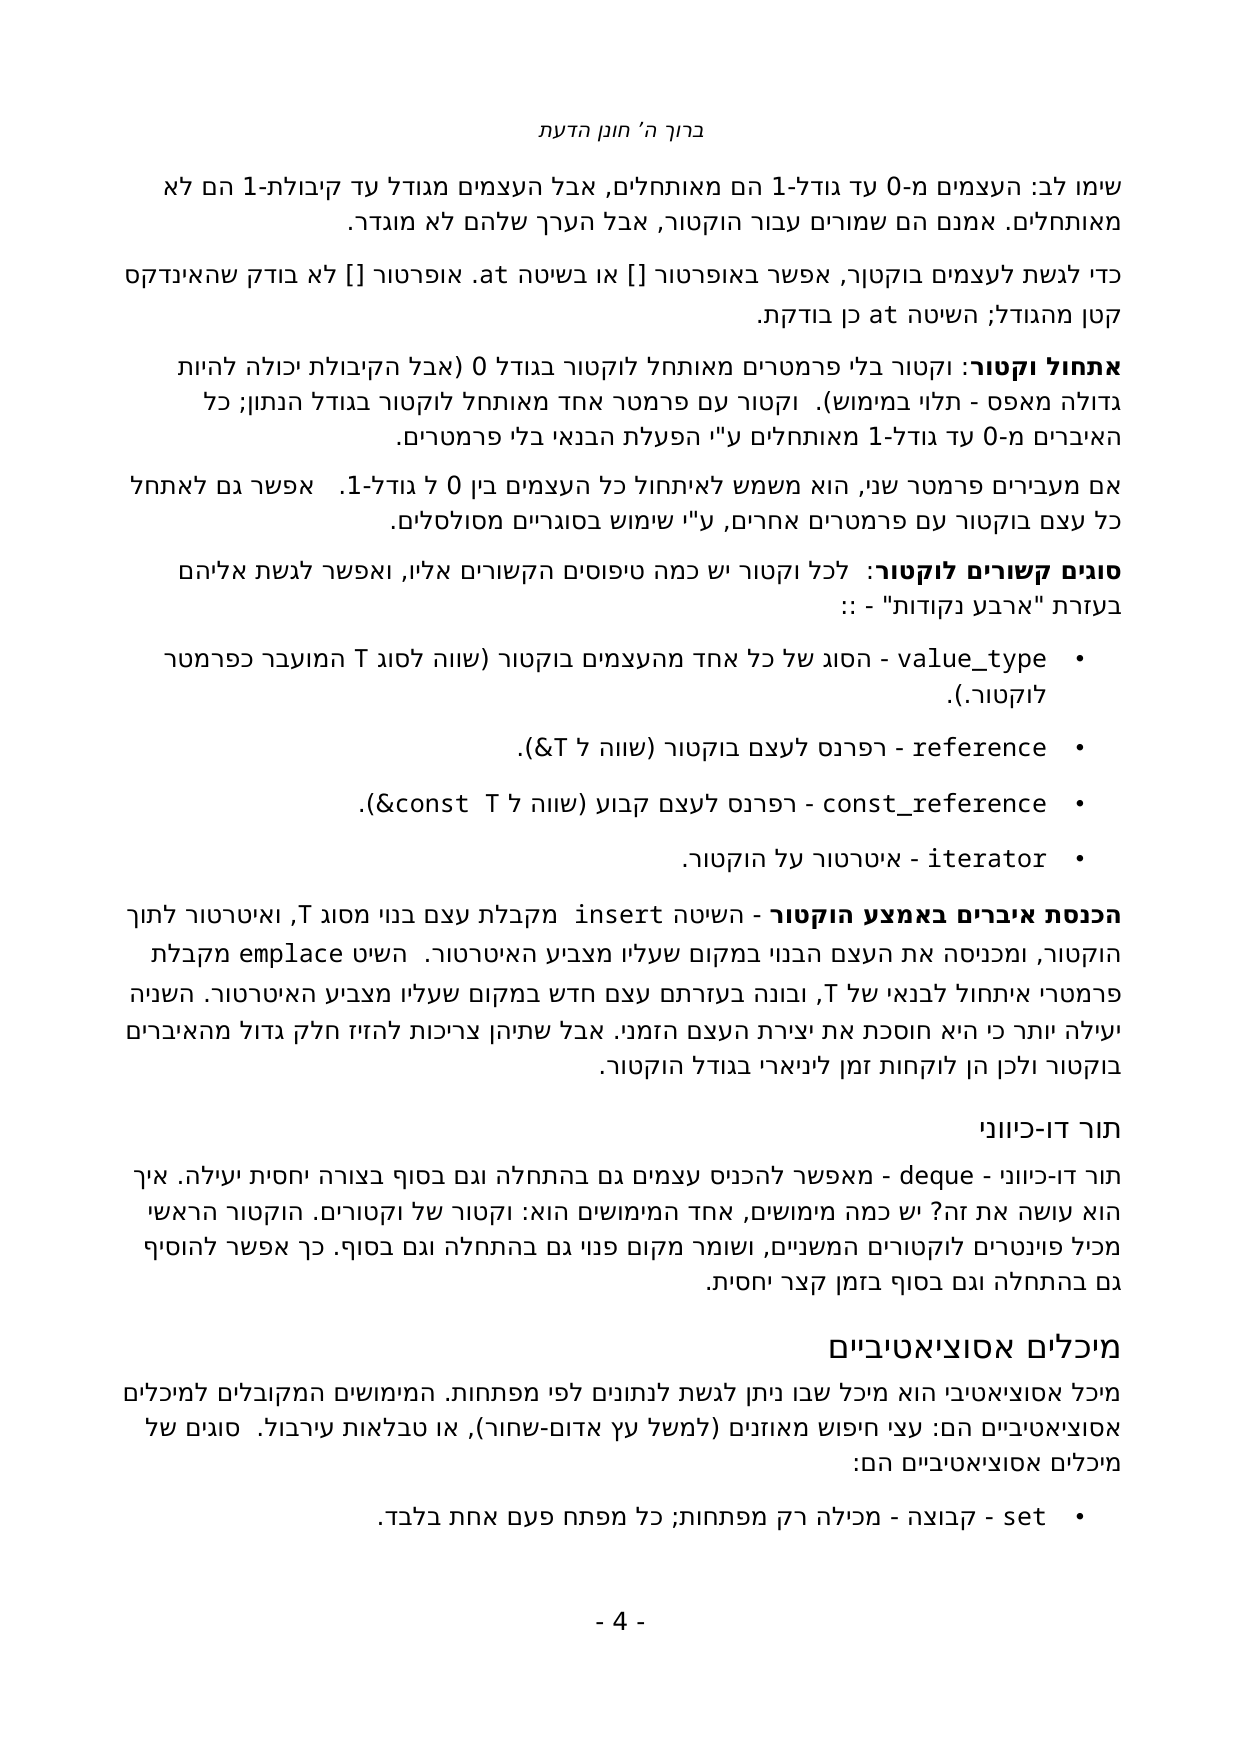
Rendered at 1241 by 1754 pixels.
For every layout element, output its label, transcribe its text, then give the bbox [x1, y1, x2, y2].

list iterator - איטרטור על הוקטור. [118, 841, 1084, 875]
text אתחול וקטור: וקטור בלי פרמטרים מאותחל לוקטור בגודל 0 (אבל הקיבולת יכולה להיות גדולה מאפס - תלוי במימוש). וקטור עם פרמטר אחד מאותחל לוקטור בגודל הנתון; כל האיברים מ-0 עד גודל-1 מאותחלים ע"י הפעלת הבנאי בלי פרמטרים. [118, 352, 1122, 451]
list const_reference - רפרנס לעצם קבוע (שווה ל const T&). [118, 785, 1084, 819]
list set - קבוצה - מכילה רק מפתחות; כל מפתח פעם אחת בלבד. [118, 1498, 1084, 1532]
text הכנסת איברים באמצע הוקטור - השיטה insert מקבלת עצם בנוי מסוג T, ואיטרטור לתוך הוקטור, ומכניסה את העצם הבנוי במקום שעליו מצביע האיטרטור. השיט emplace מקבלת פרמטרי איתחול לבנאי של T, ובונה בעזרתם עצם חדש במקום שעליו מצביע האיטרטור. השניה יעילה יותר כי היא חוסכת את יצירת העצם הזמני. אבל שתיהן צריכות להזיז חלק גדול מהאיברים בוקטור ולכן הן לוקחות זמן ליניארי בגודל הוקטור. [118, 896, 1122, 1080]
text כדי לגשת לעצמים בוקטןר, אפשר באופרטור [] או בשיטה at. אופרטור [] לא בודק שהאינדקס קטן מהגודל; השיטה at כן בודקת. [118, 256, 1122, 330]
text תור דו-כיווני - deque - מאפשר להכניס עצמים גם בהתחלה וגם בסוף בצורה יחסית יעילה. איך הוא עושה את זה? יש כמה מימושים, אחד המימושים הוא: וקטור של וקטורים. הוקטור הראשי מכיל פוינטרים לוקטורים המשניים, ושומר מקום פנוי גם בהתחלה וגם בסוף. כך אפשר להוסיף גם בהתחלה וגם בסוף בזמן קצר יחסית. [118, 1157, 1122, 1296]
list value_type - הסוג של כל אחד מהעצמים בוקטור (שווה לסוג T המועבר כפרמטר לוקטור.). [118, 641, 1084, 709]
text שימו לב: העצמים מ-0 עד גודל-1 הם מאותחלים, אבל העצמים מגודל עד קיבולת-1 הם לא מאותחלים. אמנם הם שמורים עבור הוקטור, אבל הערך שלהם לא מוגדר. [118, 172, 1122, 236]
text מיכל אסוציאטיבי הוא מיכל שבו ניתן לגשת לנתונים לפי מפתחות. המימושים המקובלים למיכלים אסוציאטיביים הם: עצי חיפוש מאוזנים (למשל עץ אדום-שחור), או טבלאות עירבול. סוגים של מיכלים אסוציאטיביים הם: [118, 1379, 1122, 1478]
text אם מעבירים פרמטר שני, הוא משמש לאיתחול כל העצמים בין 0 ל גודל-1. אפשר גם לאתחל כל עצם בוקטור עם פרמטרים אחרים, ע"י שימוש בסוגריים מסולסלים. [118, 471, 1122, 536]
subtitle מיכלים אסוציאטיביים [118, 1327, 1122, 1366]
list reference - רפרנס לעצם בוקטור (שווה ל T&). [118, 730, 1084, 764]
subtitle תור דו-כיווני [118, 1111, 1122, 1145]
text סוגים קשורים לוקטור: לכל וקטור יש כמה טיפוסים הקשורים אליו, ואפשר לגשת אליהם בעזרת "ארבע נקודות" - :: [118, 556, 1122, 620]
